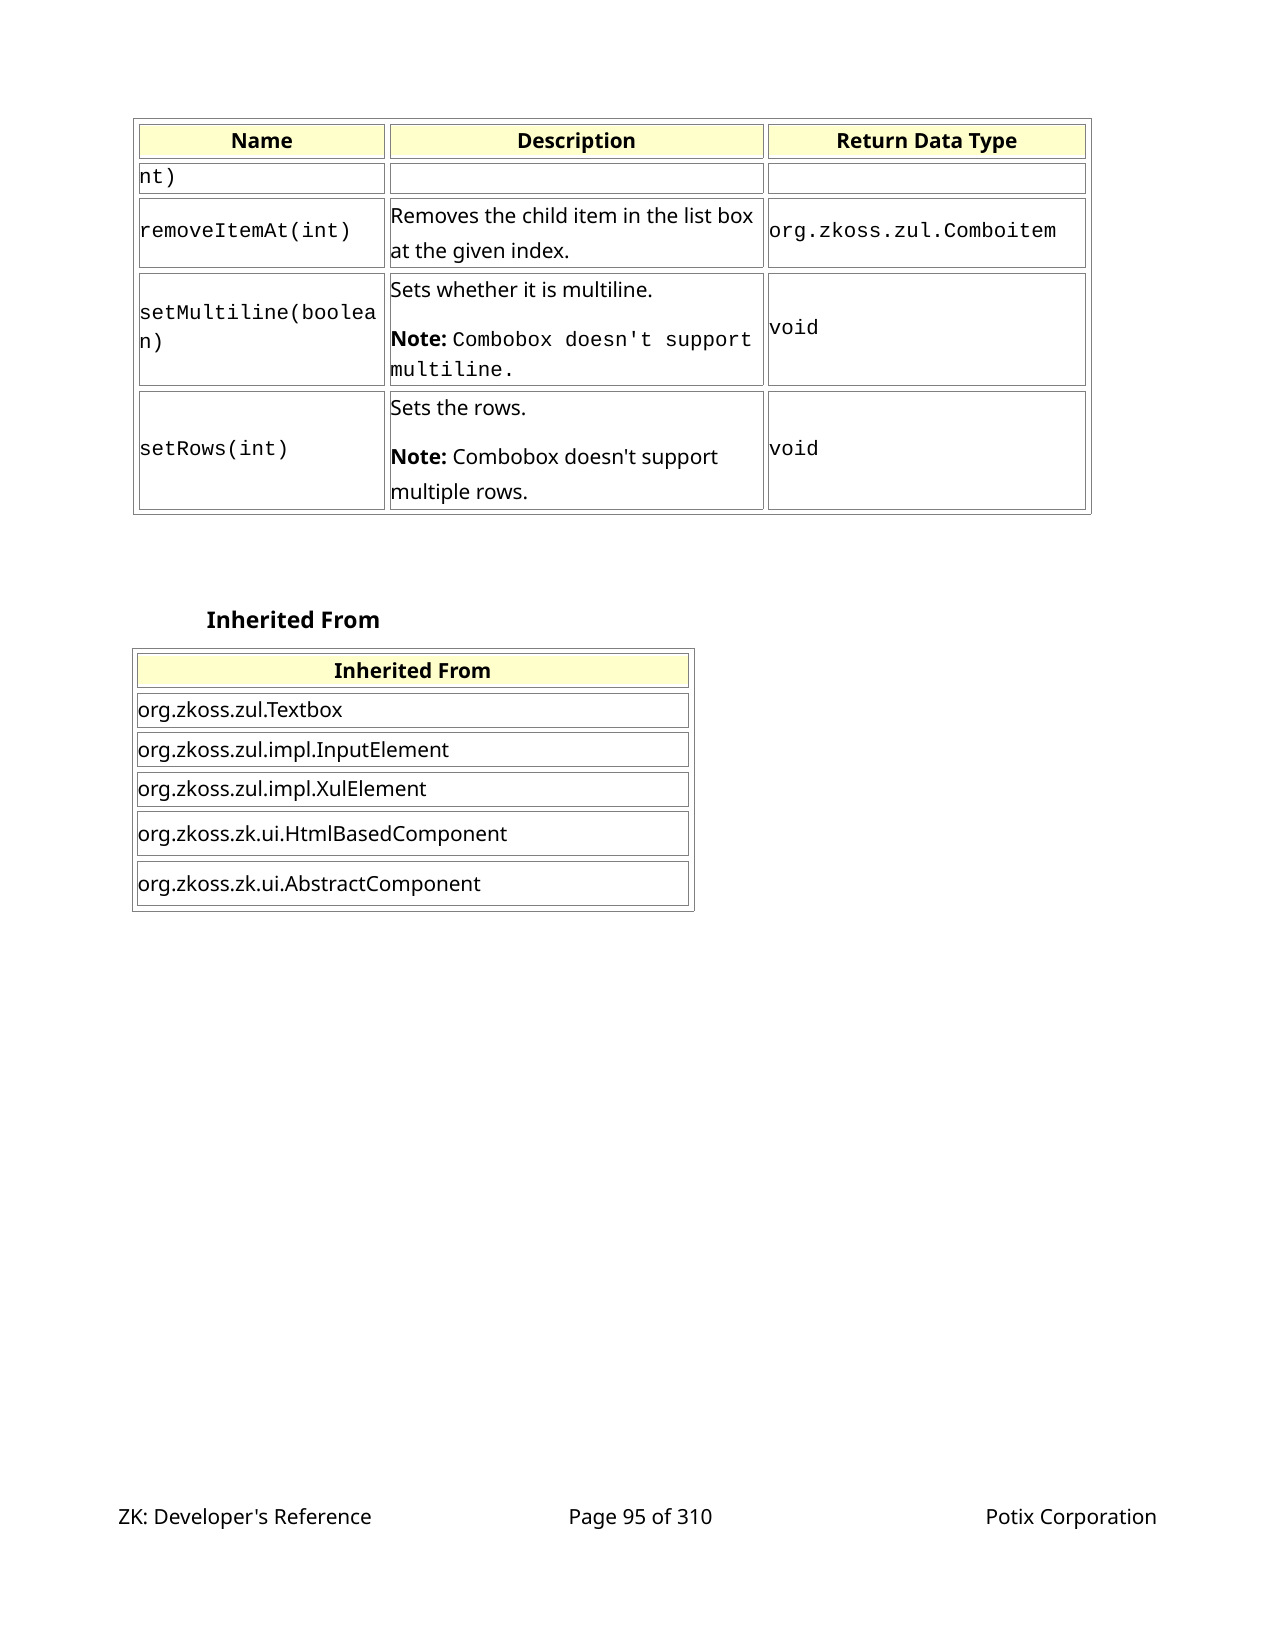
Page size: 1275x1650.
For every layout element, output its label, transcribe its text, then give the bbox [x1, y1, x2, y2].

table_cell org.zkoss.zul.Textbox [134, 687, 691, 727]
table_cell nt) [136, 158, 387, 192]
table_cell org.zkoss.zk.ui.AbstractComponent [134, 855, 691, 905]
table_cell Sets the rows. Note: Combobox doesn't support multiple rows. [387, 385, 766, 509]
subtitle Inherited From [207, 604, 1157, 635]
table_cell org.zkoss.zul.impl.InputElement [134, 727, 691, 766]
table_header Name [136, 119, 387, 158]
table_cell org.zkoss.zul.Comboitem [766, 193, 1088, 267]
table_cell Sets whether it is multiline. Note: Combobox doesn't support multiline. [387, 267, 766, 385]
table_cell void [766, 385, 1088, 509]
table_cell setMultiline(boolean) [136, 267, 387, 385]
table_cell Removes the child item in the list box at the given index. [387, 193, 766, 267]
table_cell void [766, 267, 1088, 385]
table_cell [391, 164, 763, 192]
table_cell [387, 158, 766, 192]
table_cell org.zkoss.zk.ui.HtmlBasedComponent [134, 806, 691, 855]
table_header Return Data Type [766, 119, 1088, 158]
table_header Inherited From [134, 649, 691, 687]
table_cell removeItemAt(int) [136, 193, 387, 267]
table_cell org.zkoss.zul.impl.XulElement [134, 766, 691, 806]
table_cell setRows(int) [136, 385, 387, 509]
table_header Description [387, 119, 766, 158]
table_cell [766, 158, 1088, 192]
